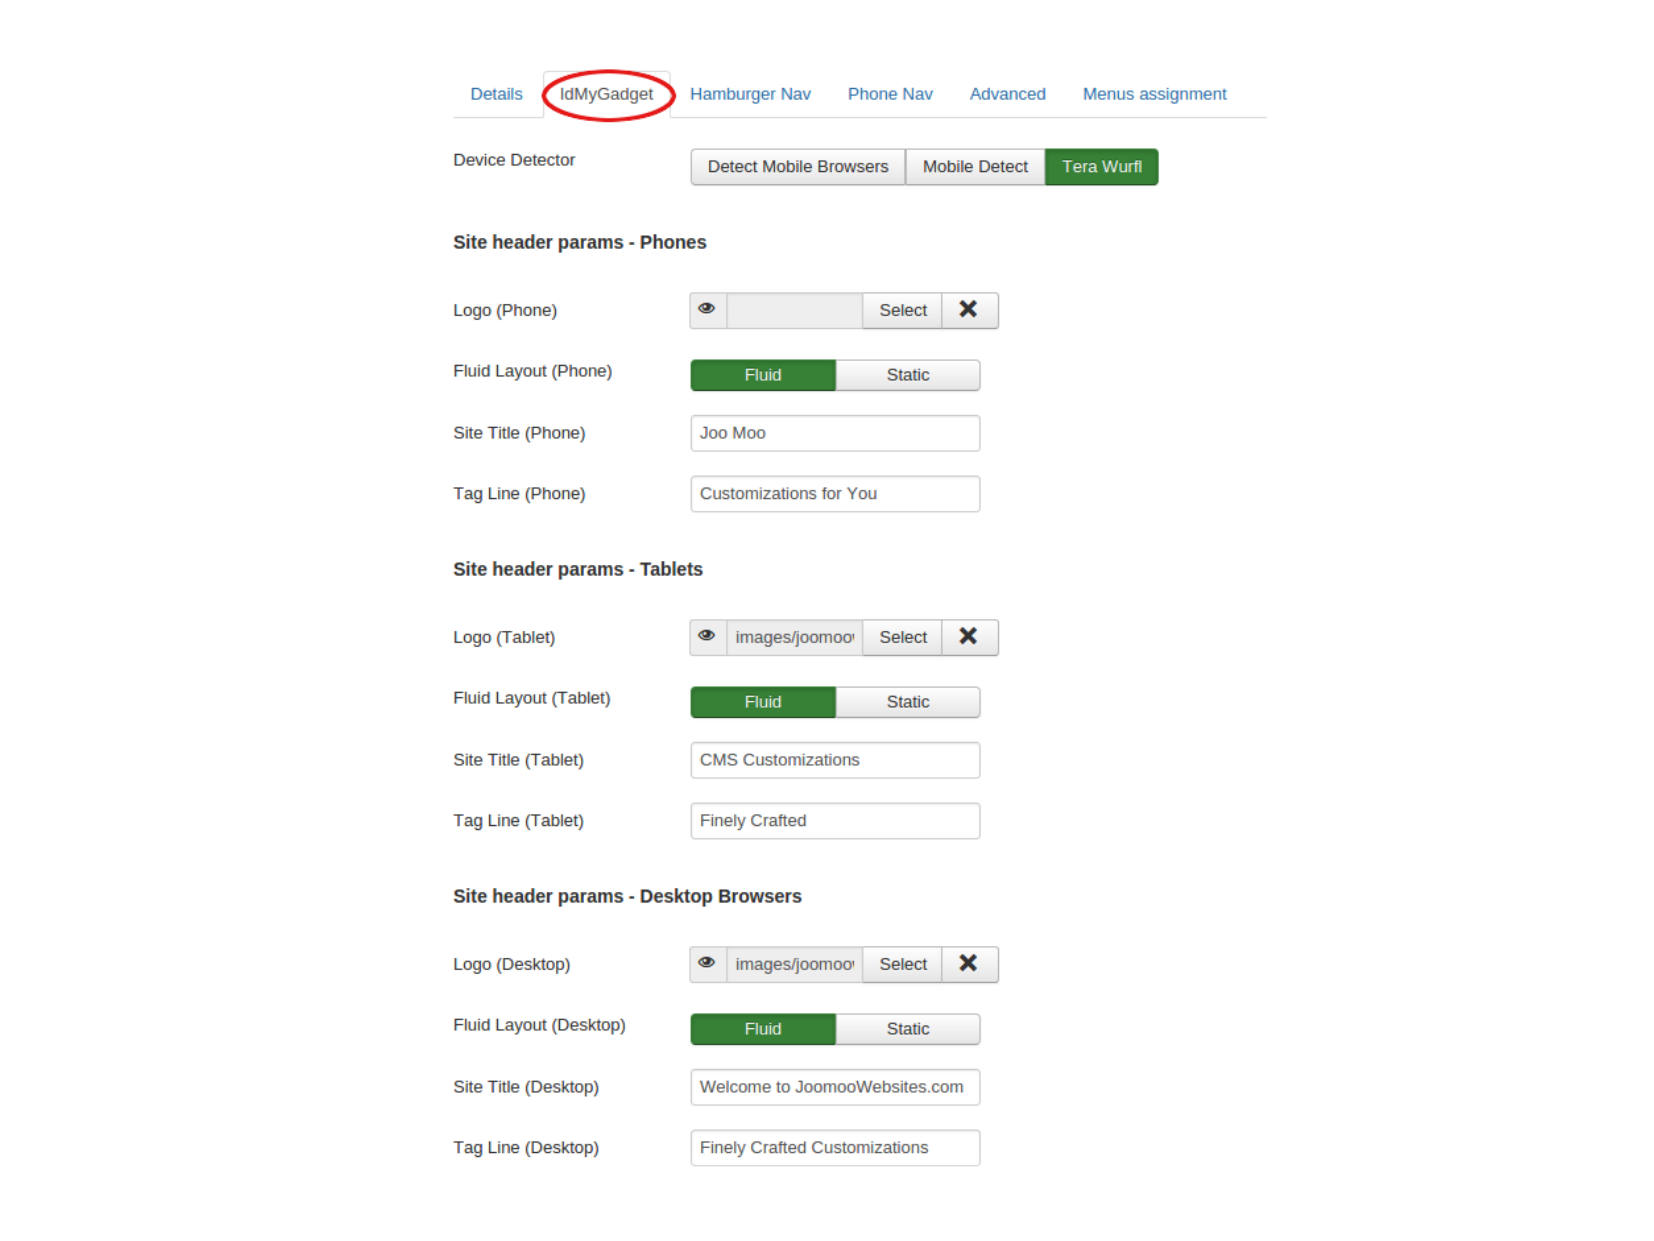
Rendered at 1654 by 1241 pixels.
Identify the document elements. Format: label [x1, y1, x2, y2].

picture [435, 59, 1267, 1186]
